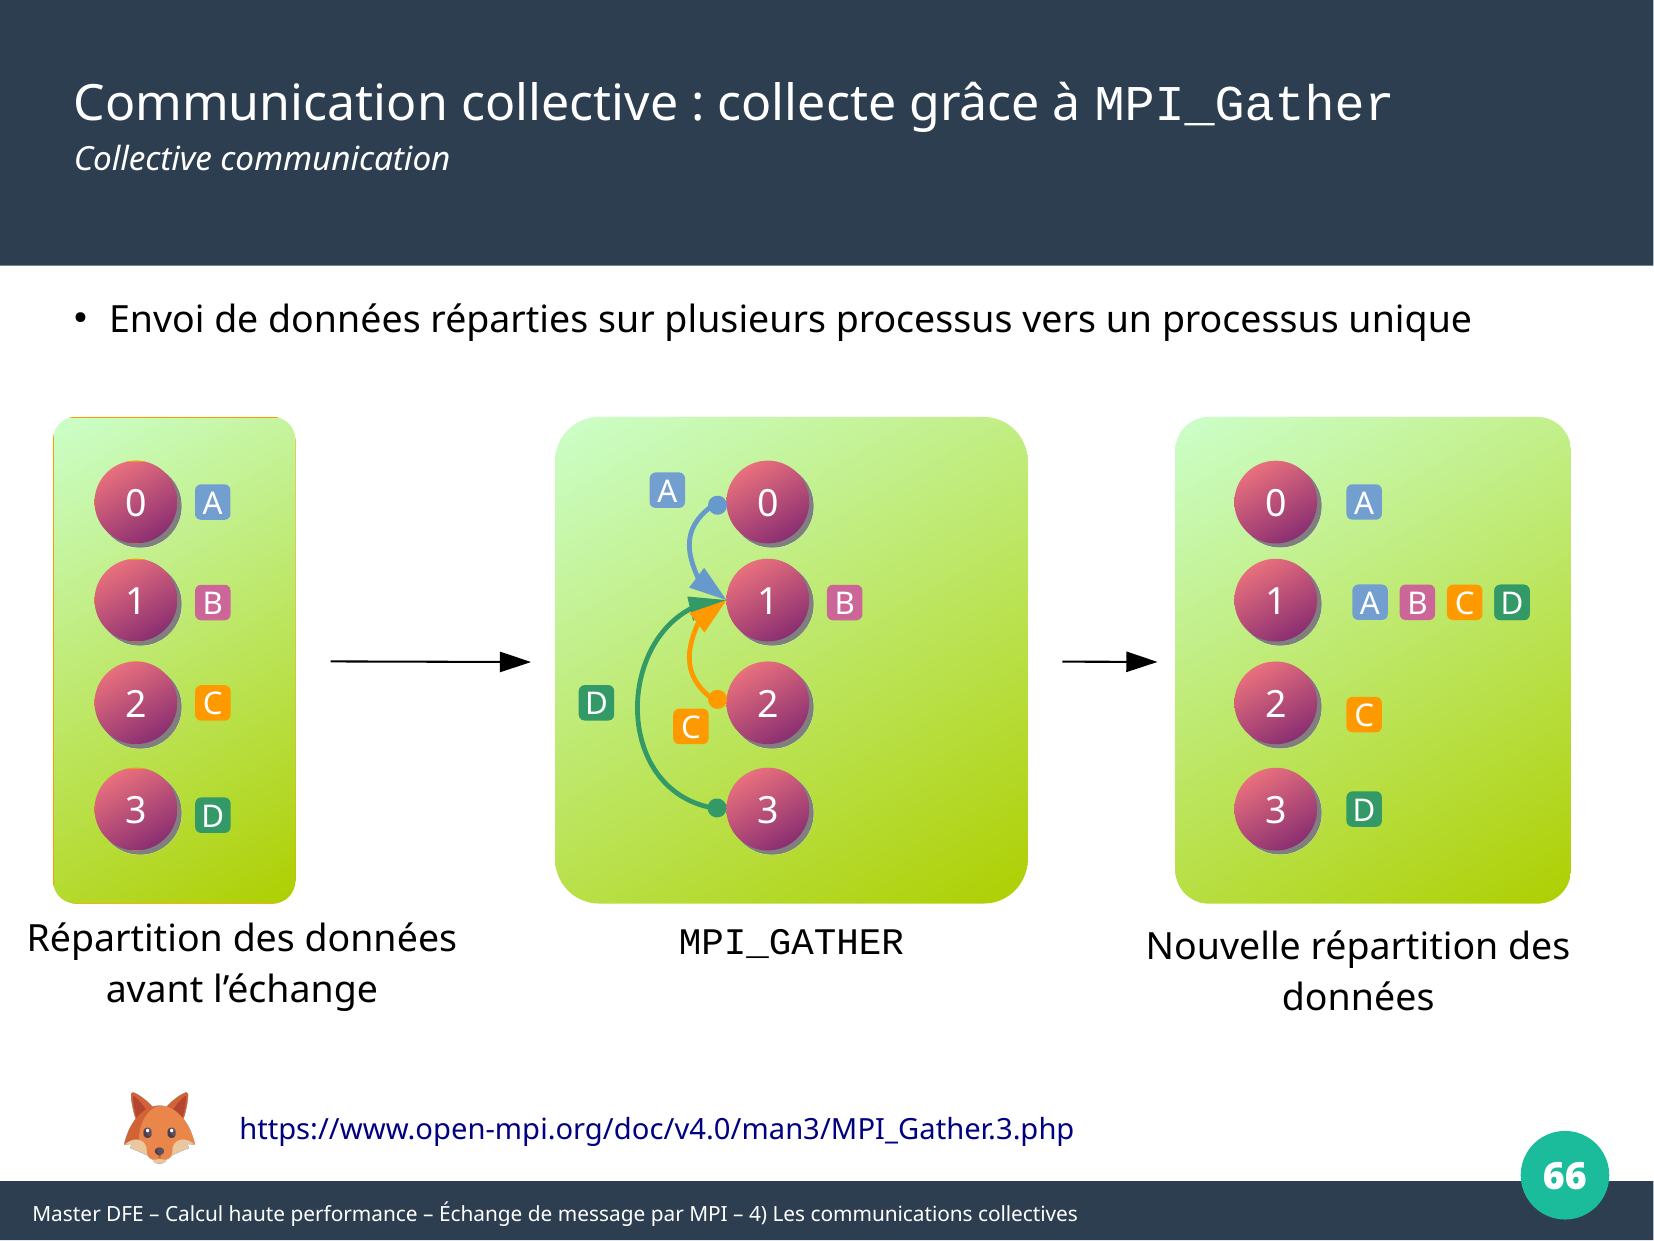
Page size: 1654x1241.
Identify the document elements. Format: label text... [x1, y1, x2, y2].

text_box 1 [94, 558, 178, 642]
text_box A [1346, 484, 1382, 520]
text_box Master DFE – Calcul haute performance – Échange de message par MPI – 4) Les communications collectives [17, 1191, 1436, 1235]
text_box D [1346, 791, 1382, 827]
text_box D [578, 685, 615, 721]
text_box Nouvelle répartition des données [1122, 912, 1595, 1029]
text_box 3 [94, 767, 178, 851]
text_box 1 [1234, 558, 1318, 642]
text_box 3 [726, 767, 810, 851]
text_box C [1446, 584, 1483, 621]
text_box Envoi de données réparties sur plusieurs processus vers un processus unique [59, 285, 1619, 455]
text_box https://www.open-mpi.org/doc/v4.0/man3/MPI_Gather.3.php [224, 1100, 1489, 1170]
text_box Répartition des données avant l’échange [5, 904, 479, 1123]
text_box [555, 416, 1028, 904]
text_box D [1494, 584, 1530, 621]
text_box D [195, 797, 231, 833]
text_box [53, 416, 296, 904]
text_box MPI_GATHER [649, 915, 934, 1016]
text_box B [1399, 584, 1436, 621]
picture [124, 1092, 195, 1164]
text_box B [195, 584, 231, 621]
text_box [1175, 455, 1571, 904]
text_box C [195, 685, 231, 721]
text_box 2 [94, 661, 178, 745]
text_box 0 [726, 460, 810, 544]
text_box 3 [1234, 767, 1318, 851]
text_box 2 [1234, 661, 1318, 745]
text_box C [1346, 696, 1382, 733]
text_box A [195, 484, 231, 520]
text_box 1 [726, 558, 810, 642]
text_box A [649, 472, 686, 508]
text_box C [673, 708, 709, 745]
text_box 2 [726, 661, 810, 745]
text_box 0 [1234, 460, 1318, 544]
text_box 0 [94, 460, 178, 544]
text_box B [826, 584, 863, 621]
text_box A [1352, 584, 1388, 620]
text_box Communication collective : collecte grâce à MPI_Gather Collective communication [59, 59, 1619, 256]
